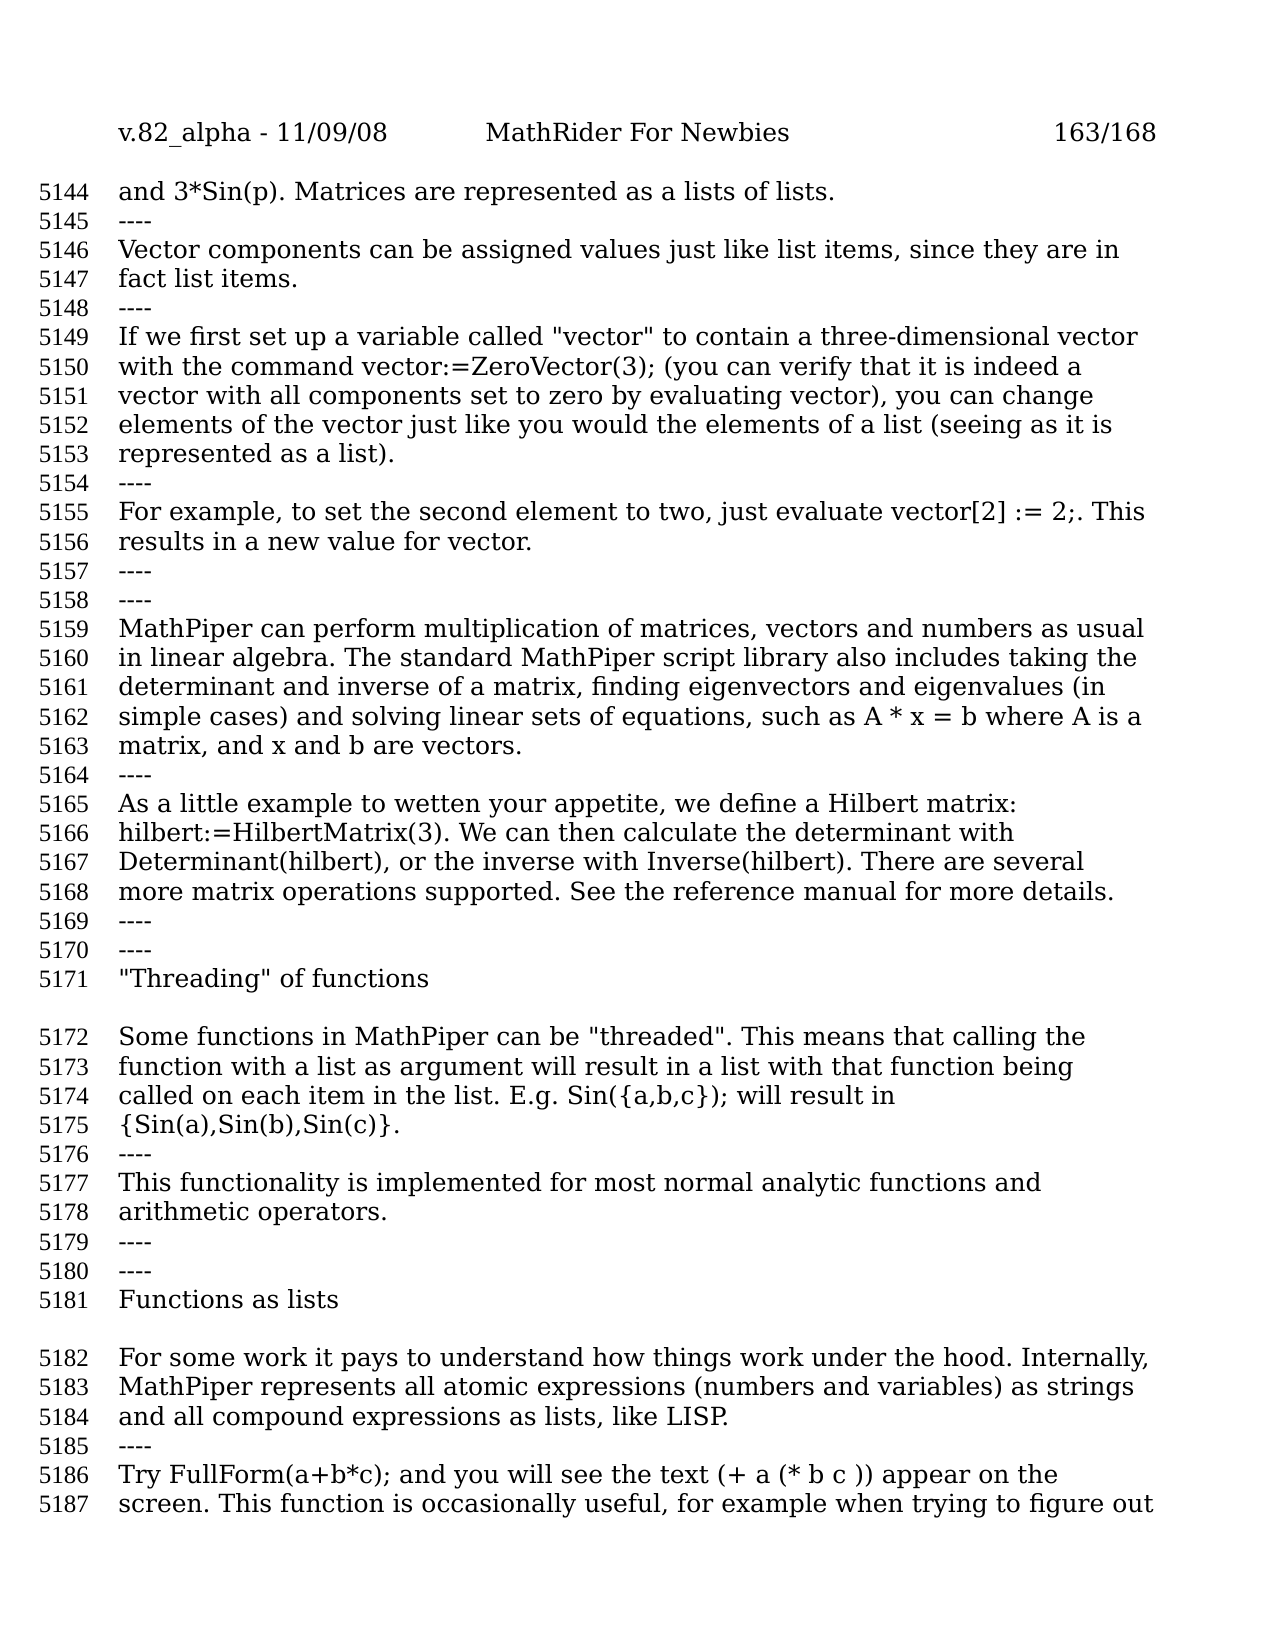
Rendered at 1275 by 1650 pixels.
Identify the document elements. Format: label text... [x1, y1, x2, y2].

text Vector components can be assigned values just like list items, since they are in fact list items. [118, 235, 1157, 293]
text ---- [118, 935, 1157, 964]
text and 3*Sin(p). Matrices are represented as a lists of lists. [118, 177, 1157, 206]
text ---- [118, 468, 1157, 498]
text For some work it pays to understand how things work under the hood. Internally, MathPiper represents all atomic expressions (numbers and variables) as strings and all compound expressions as lists, like LISP. [118, 1343, 1157, 1431]
text ---- [118, 1227, 1157, 1256]
text ---- [118, 760, 1157, 789]
text ---- [118, 906, 1157, 935]
text ---- [118, 1256, 1157, 1285]
text As a little example to wetten your appetite, we define a Hilbert matrix: hilbert:=HilbertMatrix(3). We can then calculate the determinant with Determinant(hilbert), or the inverse with Inverse(hilbert). There are several more matrix operations supported. See the reference manual for more details. [118, 789, 1157, 906]
text "Threading" of functions [118, 964, 1157, 993]
text For example, to set the second element to two, just evaluate vector[2] := 2;. This results in a new value for vector. [118, 498, 1157, 556]
text ---- [118, 206, 1157, 235]
text ---- [118, 1431, 1157, 1460]
text This functionality is implemented for most normal analytic functions and arithmetic operators. [118, 1168, 1157, 1227]
text ---- [118, 1139, 1157, 1168]
text ---- [118, 293, 1157, 323]
text Try FullForm(a+b*c); and you will see the text (+ a (* b c )) appear on the screen. This function is occasionally useful, for example when trying to figure out [118, 1460, 1157, 1518]
text Some functions in MathPiper can be "threaded". This means that calling the function with a list as argument will result in a list with that function being called on each item in the list. E.g. Sin({a,b,c}); will result in {Sin(a),Sin(b),Sin(c)}. [118, 1023, 1157, 1139]
text ---- [118, 585, 1157, 614]
text MathPiper can perform multiplication of matrices, vectors and numbers as usual in linear algebra. The standard MathPiper script library also includes taking the determinant and inverse of a matrix, finding eigenvectors and eigenvalues (in simple cases) and solving linear sets of equations, such as A * x = b where A is a matrix, and x and b are vectors. [118, 614, 1157, 760]
text Functions as lists [118, 1285, 1157, 1314]
text ---- [118, 556, 1157, 585]
text If we first set up a variable called "vector" to contain a three-dimensional vector with the command vector:=ZeroVector(3); (you can verify that it is indeed a vector with all components set to zero by evaluating vector), you can change elements of the vector just like you would the elements of a list (seeing as it is represented as a list). [118, 323, 1157, 468]
